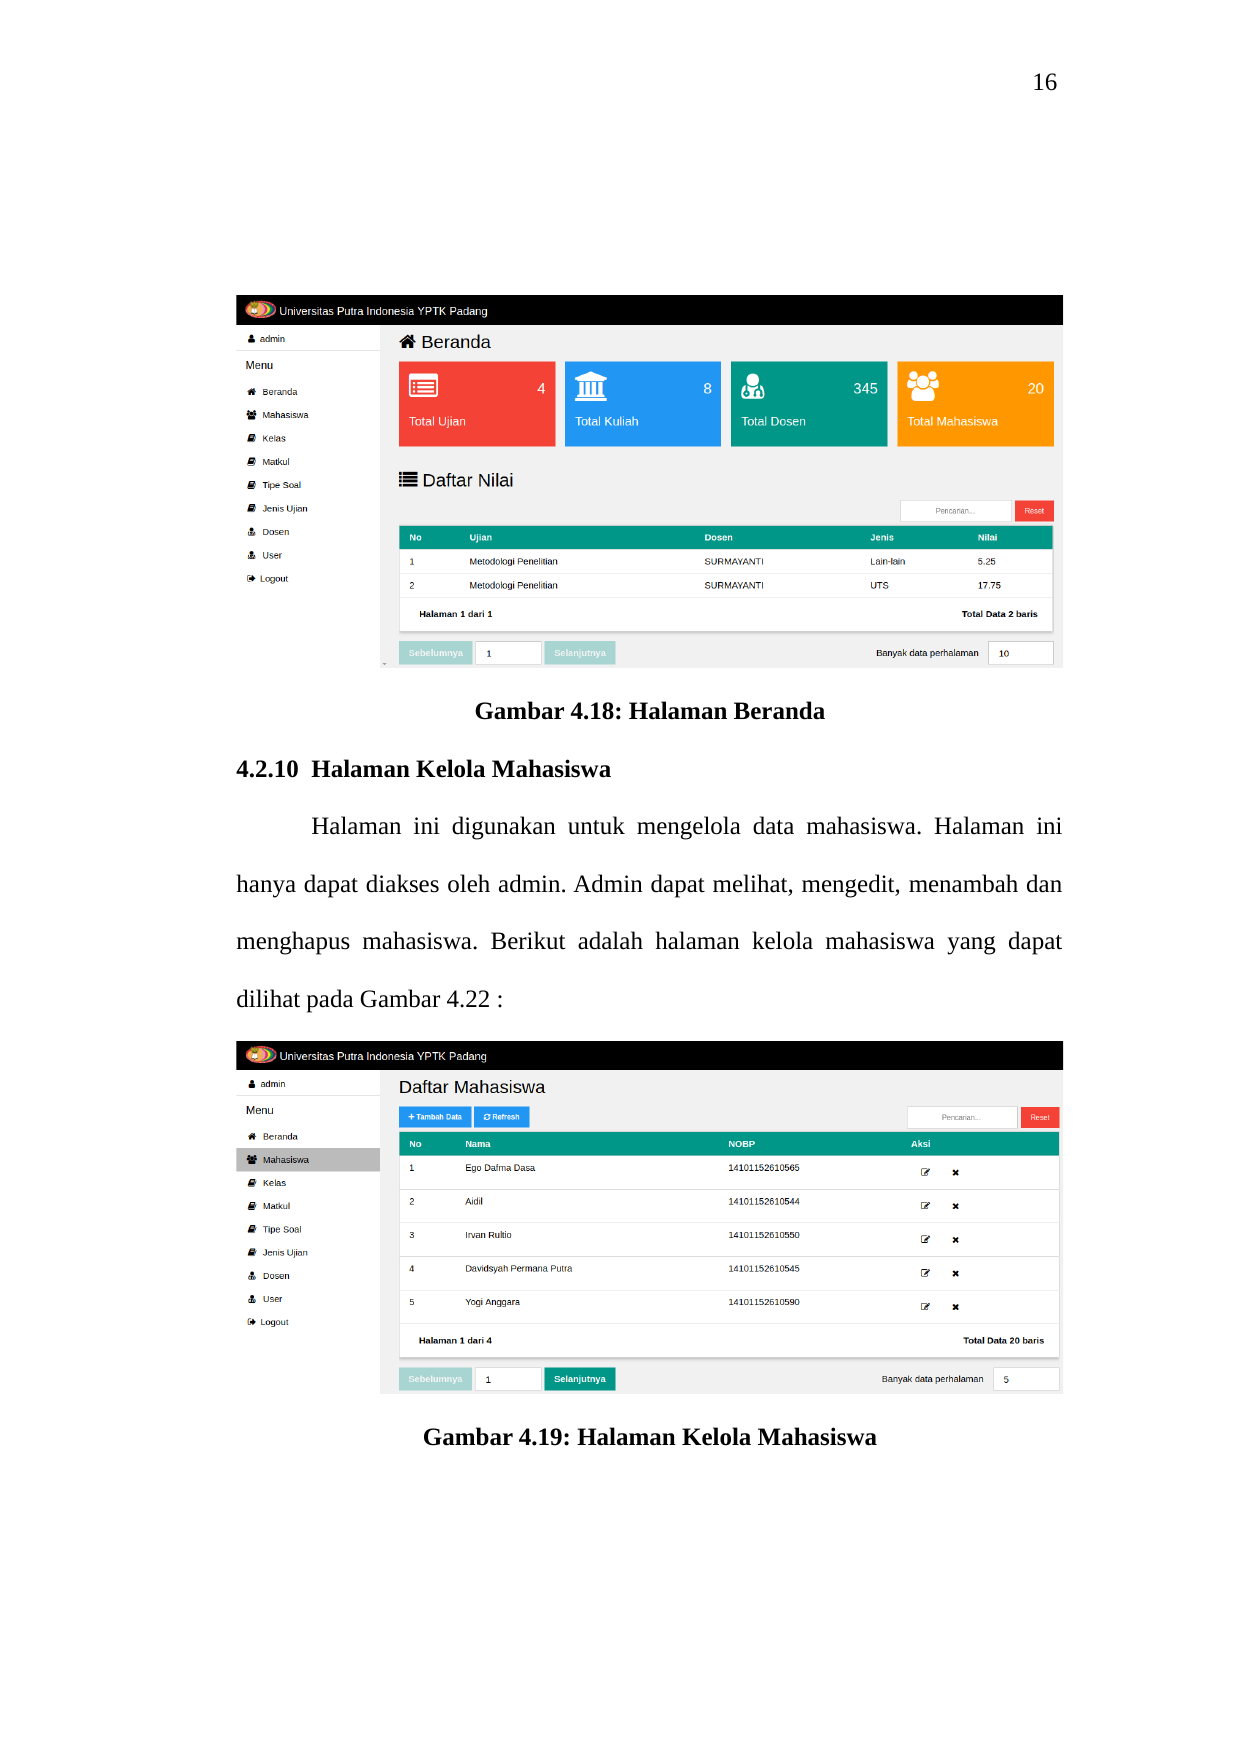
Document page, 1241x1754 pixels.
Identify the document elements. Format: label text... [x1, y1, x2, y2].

subtitle 4.2.10 Halaman Kelola Mahasiswa [236, 754, 1063, 782]
text Halaman ini digunakan untuk mengelola data mahasiswa. Halaman ini hanya dapat diakses oleh admin. Admin dapat melihat, mengedit, menambah dan menghapus mahasiswa. Berikut adalah halaman kelola mahasiswa yang dapat dilihat pada Gambar 4.22 : [236, 811, 1063, 1012]
picture [236, 1041, 1064, 1394]
text Gambar 4.18: Halaman Beranda [236, 668, 1063, 725]
text Gambar 4.19: Halaman Kelola Mahasiswa [236, 1394, 1063, 1451]
picture [236, 295, 1064, 668]
